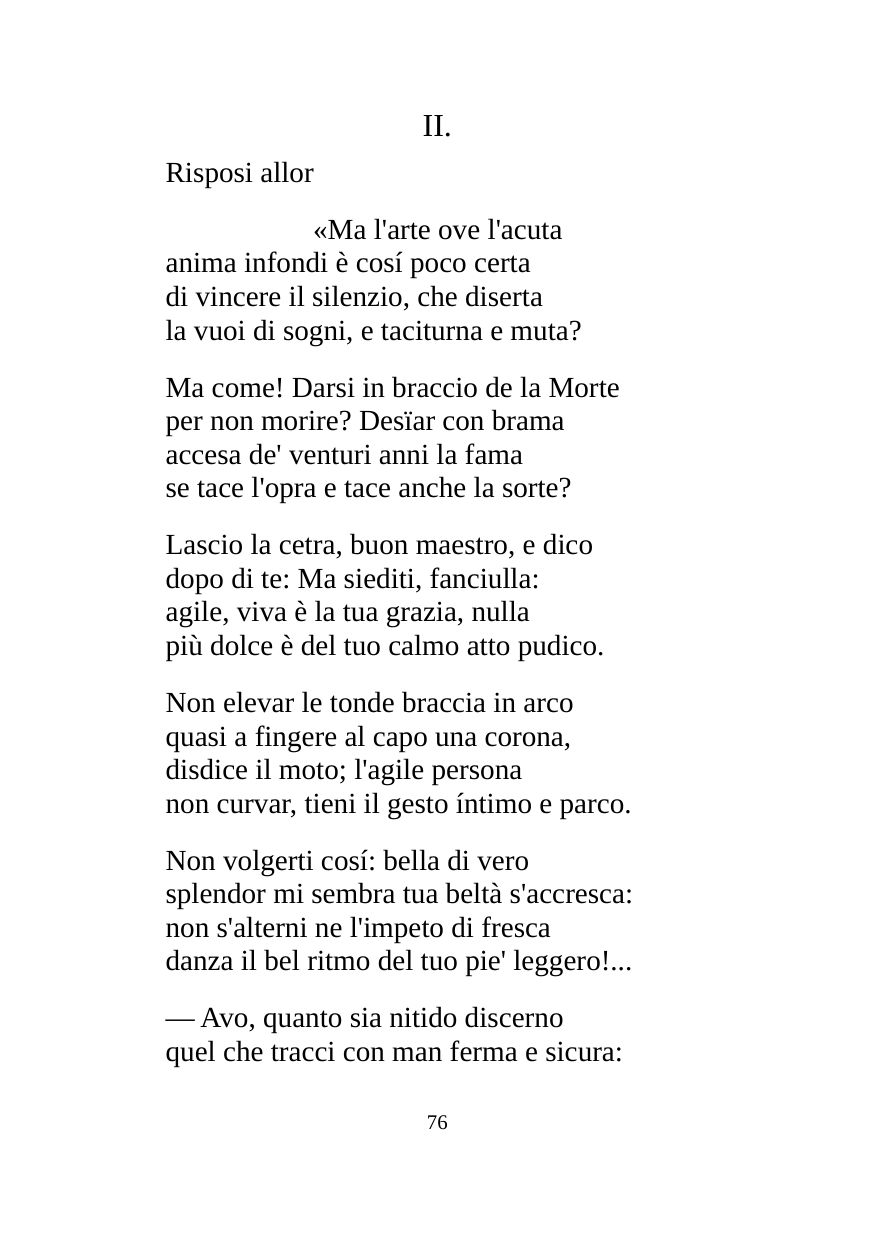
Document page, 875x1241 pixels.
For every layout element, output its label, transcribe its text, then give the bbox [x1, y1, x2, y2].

subtitle II. [106, 106, 768, 143]
text Non elevar le tonde braccia in arco quasi a fingere al capo una corona, disdice il moto; l'agile persona non curvar, tieni il gesto íntimo e parco. [165, 685, 768, 819]
text Ma come! Darsi in braccio de la Morte per non morire? Desïar con brama accesa de' venturi anni la fama se tace l'opra e tace anche la sorte? [165, 370, 768, 504]
text «Ma l'arte ove l'acuta anima infondi è cosí poco certa di vincere il silenzio, che diserta la vuoi di sogni, e taciturna e muta? [165, 212, 768, 346]
text — Avo, quanto sia nitido discerno quel che tracci con man ferma e sicura: [165, 1001, 768, 1068]
text Lascio la cetra, buon maestro, e dico dopo di te: Ma siediti, fanciulla: agile, viva è la tua grazia, nulla più dolce è del tuo calmo atto pudico. [165, 527, 768, 662]
text Non volgerti cosí: bella di vero splendor mi sembra tua beltà s'accresca: non s'alterni ne l'impeto di fresca danza il bel ritmo del tuo pie' leggero!... [165, 843, 768, 977]
text Risposi allor [165, 155, 768, 188]
